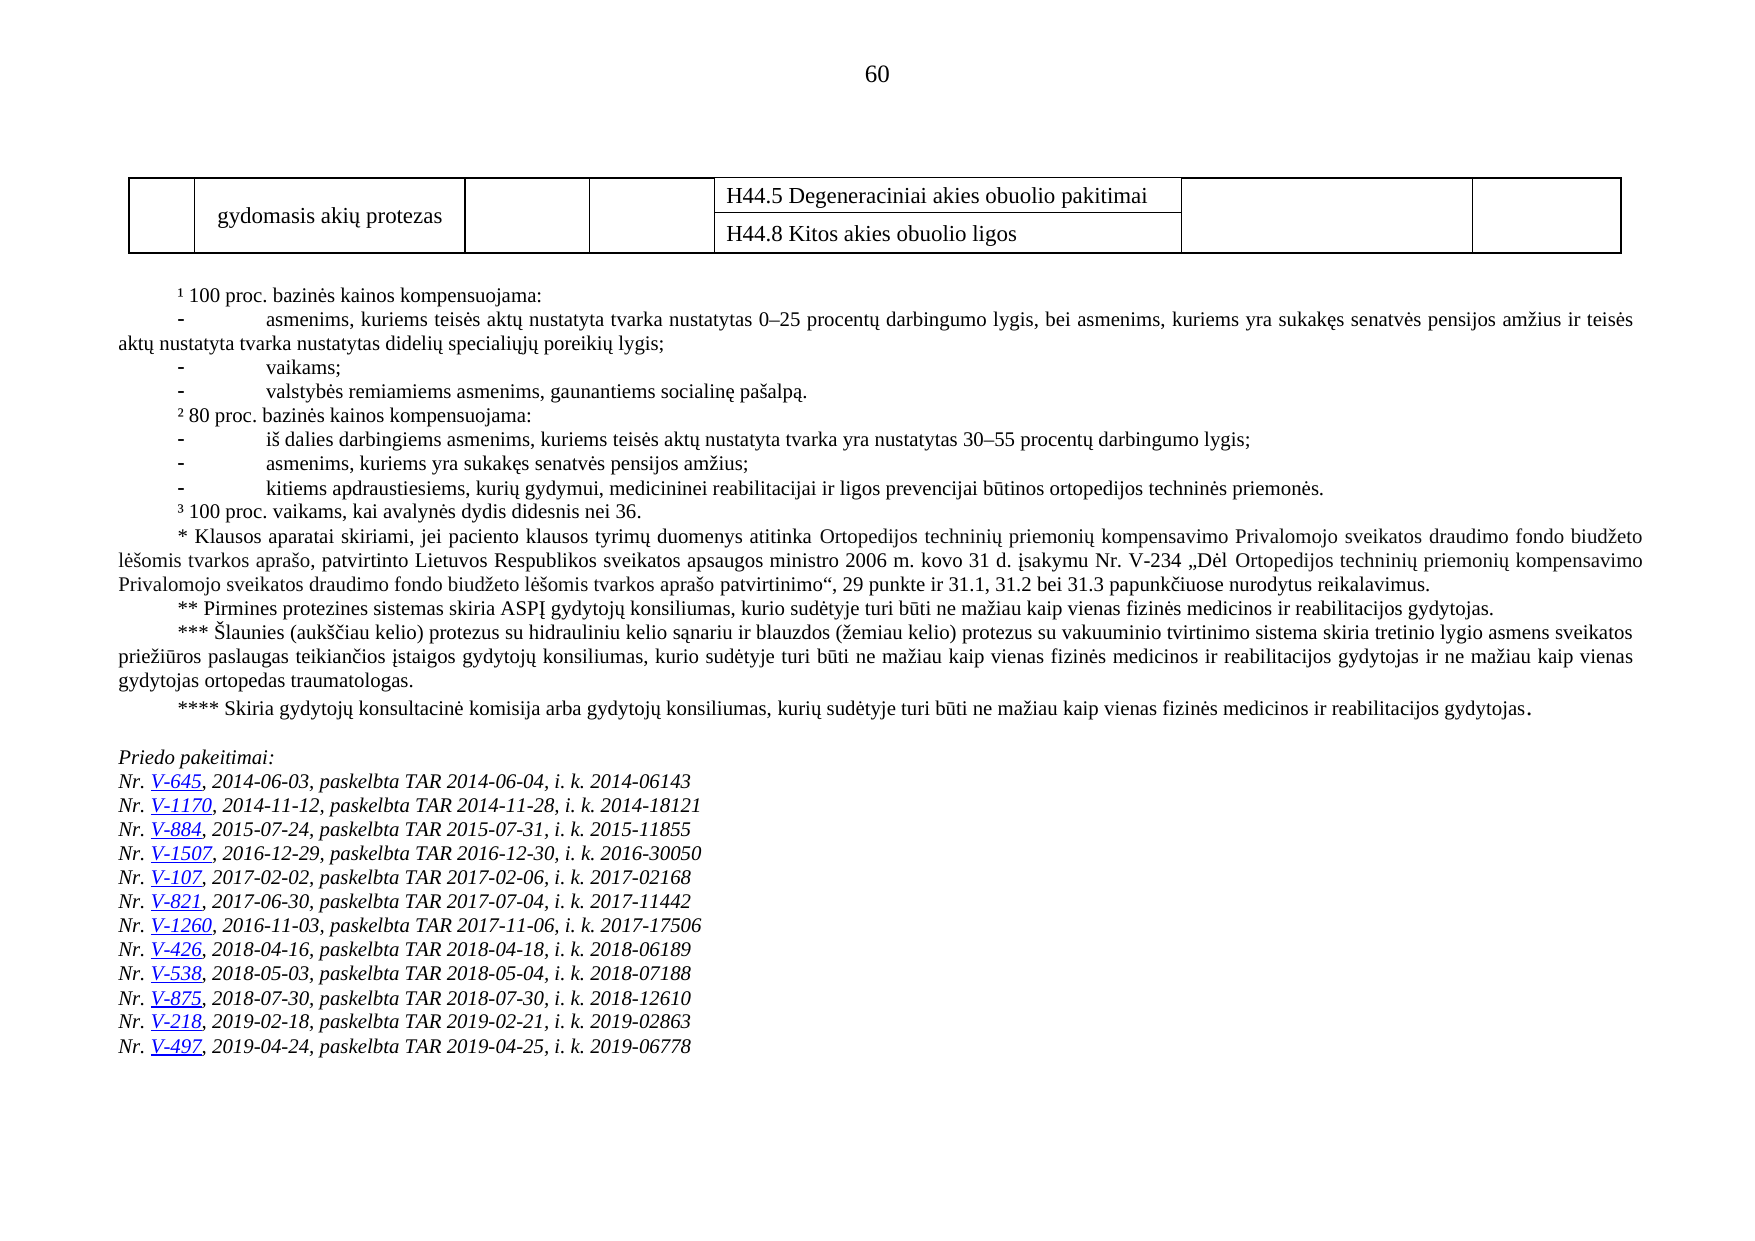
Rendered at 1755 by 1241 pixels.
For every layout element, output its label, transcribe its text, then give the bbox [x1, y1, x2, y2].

table_cell gydomasis akių protezas [195, 179, 464, 252]
text Nr. V-107, 2017-02-02, paskelbta TAR 2017-02-06, i. k. 2017-02168 [118, 865, 1636, 889]
text ² 80 proc. bazinės kainos kompensuojama: [118, 403, 1636, 427]
table_cell [130, 179, 194, 252]
table_cell [1473, 179, 1620, 252]
text * Klausos aparatai skiriami, jei paciento klausos tyrimų duomenys atitinka Ortopedijos techninių priemonių kompensavimo Privalomojo sveikatos draudimo fondo biudžeto lėšomis tvarkos aprašo, patvirtinto Lietuvos Respublikos sveikatos apsaugos ministro 2006 m. kovo 31 d. įsakymu Nr. V-234 „Dėl Ortopedijos techninių priemonių kompensavimo Privalomojo sveikatos draudimo fondo biudžeto lėšomis tvarkos aprašo patvirtinimo“, 29 punkte ir 31.1, 31.2 bei 31.3 papunkčiuose nurodytus reikalavimus. [118, 523, 1643, 596]
text  kitiems apdraustiesiems, kurių gydymui, medicininei reabilitacijai ir ligos prevencijai būtinos ortopedijos techninės priemonės. [118, 475, 1636, 499]
text Nr. V-1507, 2016-12-29, paskelbta TAR 2016-12-30, i. k. 2016-30050 [118, 841, 1636, 865]
text Nr. V-1260, 2016-11-03, paskelbta TAR 2017-11-06, i. k. 2017-17506 [118, 913, 1636, 937]
text  vaikams; [118, 355, 1636, 379]
text  iš dalies darbingiems asmenims, kuriems teisės aktų nustatyta tvarka yra nustatytas 30–55 procentų darbingumo lygis; [118, 427, 1636, 451]
table_cell [466, 179, 589, 252]
text Nr. V-538, 2018-05-03, paskelbta TAR 2018-05-04, i. k. 2018-07188 [118, 961, 1636, 985]
table_cell [590, 179, 714, 252]
text **** Skiria gydytojų konsultacinė komisija arba gydytojų konsiliumas, kurių sudėtyje turi būti ne mažiau kaip vienas fizinės medicinos ir reabilitacijos gydytojas. [118, 692, 1636, 721]
text  asmenims, kuriems yra sukakęs senatvės pensijos amžius; [118, 451, 1636, 475]
text Nr. V-497, 2019-04-24, paskelbta TAR 2019-04-25, i. k. 2019-06778 [118, 1033, 1636, 1058]
text Nr. V-645, 2014-06-03, paskelbta TAR 2014-06-04, i. k. 2014-06143 [118, 769, 1636, 793]
text Nr. V-218, 2019-02-18, paskelbta TAR 2019-02-21, i. k. 2019-02863 [118, 1009, 1636, 1033]
table_cell H44.8 Kitos akies obuolio ligos [715, 213, 1181, 252]
text *** Šlaunies (aukščiau kelio) protezus su hidrauliniu kelio sąnariu ir blauzdos (žemiau kelio) protezus su vakuuminio tvirtinimo sistema skiria tretinio lygio asmens sveikatos priežiūros paslaugas teikiančios įstaigos gydytojų konsiliumas, kurio sudėtyje turi būti ne mažiau kaip vienas fizinės medicinos ir reabilitacijos gydytojas ir ne mažiau kaip vienas gydytojas ortopedas traumatologas. [118, 620, 1636, 692]
text  asmenims, kuriems teisės aktų nustatyta tvarka nustatytas 0–25 procentų darbingumo lygis, bei asmenims, kuriems yra sukakęs senatvės pensijos amžius ir teisės aktų nustatyta tvarka nustatytas didelių specialiųjų poreikių lygis; [118, 307, 1636, 355]
text ¹ 100 proc. bazinės kainos kompensuojama: [118, 283, 1636, 307]
text ³ 100 proc. vaikams, kai avalynės dydis didesnis nei 36. [118, 499, 1636, 523]
text Nr. V-875, 2018-07-30, paskelbta TAR 2018-07-30, i. k. 2018-12610 [118, 985, 1636, 1009]
text Priedo pakeitimai: [118, 745, 1636, 769]
text Nr. V-1170, 2014-11-12, paskelbta TAR 2014-11-28, i. k. 2014-18121 [118, 793, 1636, 817]
text  valstybės remiamiems asmenims, gaunantiems socialinę pašalpą. [118, 379, 1636, 403]
text ** Pirmines protezines sistemas skiria ASPĮ gydytojų konsiliumas, kurio sudėtyje turi būti ne mažiau kaip vienas fizinės medicinos ir reabilitacijos gydytojas. [118, 596, 1643, 620]
text Nr. V-426, 2018-04-16, paskelbta TAR 2018-04-18, i. k. 2018-06189 [118, 937, 1636, 961]
table_cell [1182, 179, 1472, 252]
table_cell H44.5 Degeneraciniai akies obuolio pakitimai [715, 178, 1181, 212]
text Nr. V-821, 2017-06-30, paskelbta TAR 2017-07-04, i. k. 2017-11442 [118, 889, 1636, 913]
text Nr. V-884, 2015-07-24, paskelbta TAR 2015-07-31, i. k. 2015-11855 [118, 817, 1636, 841]
